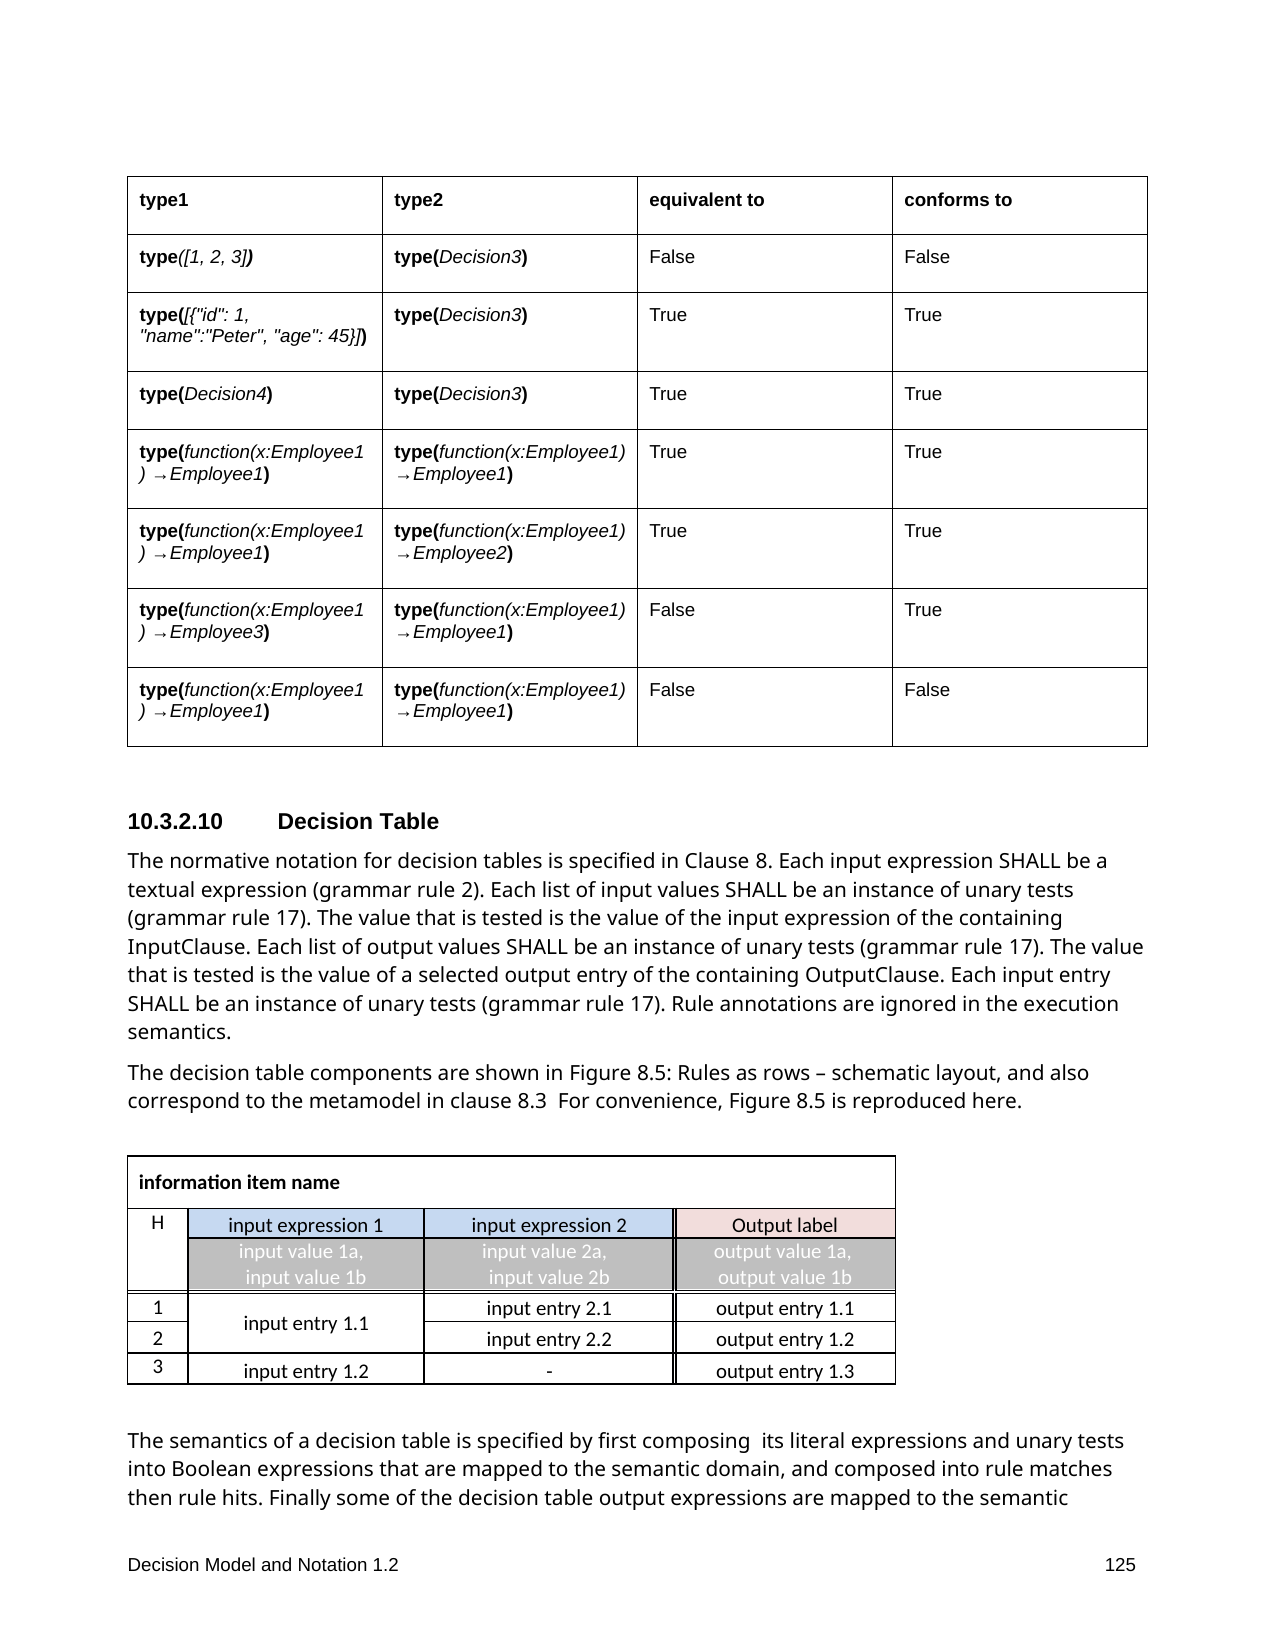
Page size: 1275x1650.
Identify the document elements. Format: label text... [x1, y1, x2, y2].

table_cell True [638, 372, 892, 429]
table_cell True [638, 509, 892, 587]
table_header equivalent to [638, 177, 892, 234]
table_cell type(function(x:Employee1) →Employee1) [128, 430, 382, 508]
subtitle Decision Table [127, 808, 1147, 834]
table_cell type([{"id": 1, "name":"Peter", "age": 45}]) [128, 293, 382, 371]
table_cell type(function(x:Employee1) →Employee1) [383, 668, 637, 746]
table_header type1 [128, 177, 382, 234]
table_cell type(function(x:Employee1) →Employee2) [383, 509, 637, 587]
table_cell type(function(x:Employee1) →Employee1) [383, 589, 637, 667]
table_cell output value 1a, output value 1b [677, 1239, 895, 1289]
table_cell True [893, 293, 1147, 371]
table_cell input entry 2.1 [425, 1294, 672, 1321]
table_cell type(function(x:Employee1) →Employee1) [383, 430, 637, 508]
table_cell output entry 1.1 [677, 1294, 895, 1321]
table_cell False [638, 589, 892, 667]
table_cell False [893, 235, 1147, 292]
table_cell type(Decision3) [383, 372, 637, 429]
text The normative notation for decision tables is specified in Clause 8. Each input expression SHALL be a textual expression (grammar rule 2). Each list of input values SHALL be an instance of unary tests (grammar rule 17). The value that is tested is the value of the input expression of the containing InputClause. Each list of output values SHALL be an instance of unary tests (grammar rule 17). The value that is tested is the value of a selected output entry of the containing OutputClause. Each input entry SHALL be an instance of unary tests (grammar rule 17). Rule annotations are ignored in the execution semantics. [127, 846, 1147, 1046]
table_cell True [638, 430, 892, 508]
table_cell True [638, 293, 892, 371]
table_header conforms to [893, 177, 1147, 234]
text The semantics of a decision table is specified by first composing its literal expressions and unary tests into Boolean expressions that are mapped to the semantic domain, and composed into rule matches then rule hits. Finally some of the decision table output expressions are mapped to the semantic [127, 1426, 1147, 1511]
table_cell 2 [128, 1322, 187, 1352]
table_cell input entry 1.1 [189, 1294, 423, 1352]
table_cell output entry 1.3 [677, 1354, 895, 1383]
table_cell type(function(x:Employee1) →Employee3) [128, 589, 382, 667]
table_cell input value 1a, input value 1b [189, 1239, 423, 1289]
table_cell input entry 2.2 [425, 1322, 672, 1352]
table_cell type(function(x:Employee1) →Employee1) [128, 668, 382, 746]
table_cell type(function(x:Employee1) →Employee1) [128, 509, 382, 587]
table_cell True [893, 509, 1147, 587]
table_cell 3 [128, 1354, 187, 1383]
table_cell Output label [677, 1209, 895, 1237]
table_cell type(Decision3) [383, 293, 637, 371]
table_cell type([1, 2, 3]) [128, 235, 382, 292]
table_cell False [638, 235, 892, 292]
table_cell True [893, 589, 1147, 667]
table_cell False [893, 668, 1147, 746]
table_cell True [893, 372, 1147, 429]
table_cell False [638, 668, 892, 746]
table_cell H [128, 1209, 187, 1289]
table_cell output entry 1.2 [677, 1322, 895, 1352]
table_cell - [425, 1354, 672, 1383]
table_cell type(Decision4) [128, 372, 382, 429]
text The decision table components are shown in Figure 8.5: Rules as rows – schematic layout, and also correspond to the metamodel in clause 8.3 For convenience, Figure 8.5 is reproduced here. [127, 1058, 1147, 1115]
table_cell True [893, 430, 1147, 508]
table_cell input entry 1.2 [189, 1354, 423, 1383]
table_cell input value 2a, input value 2b [425, 1239, 672, 1289]
table_header type2 [383, 177, 637, 234]
table_cell input expression 1 [189, 1209, 423, 1237]
table_cell type(Decision3) [383, 235, 637, 292]
table_cell 1 [128, 1294, 187, 1321]
table_cell input expression 2 [425, 1209, 672, 1237]
table_header information item name [128, 1157, 895, 1207]
